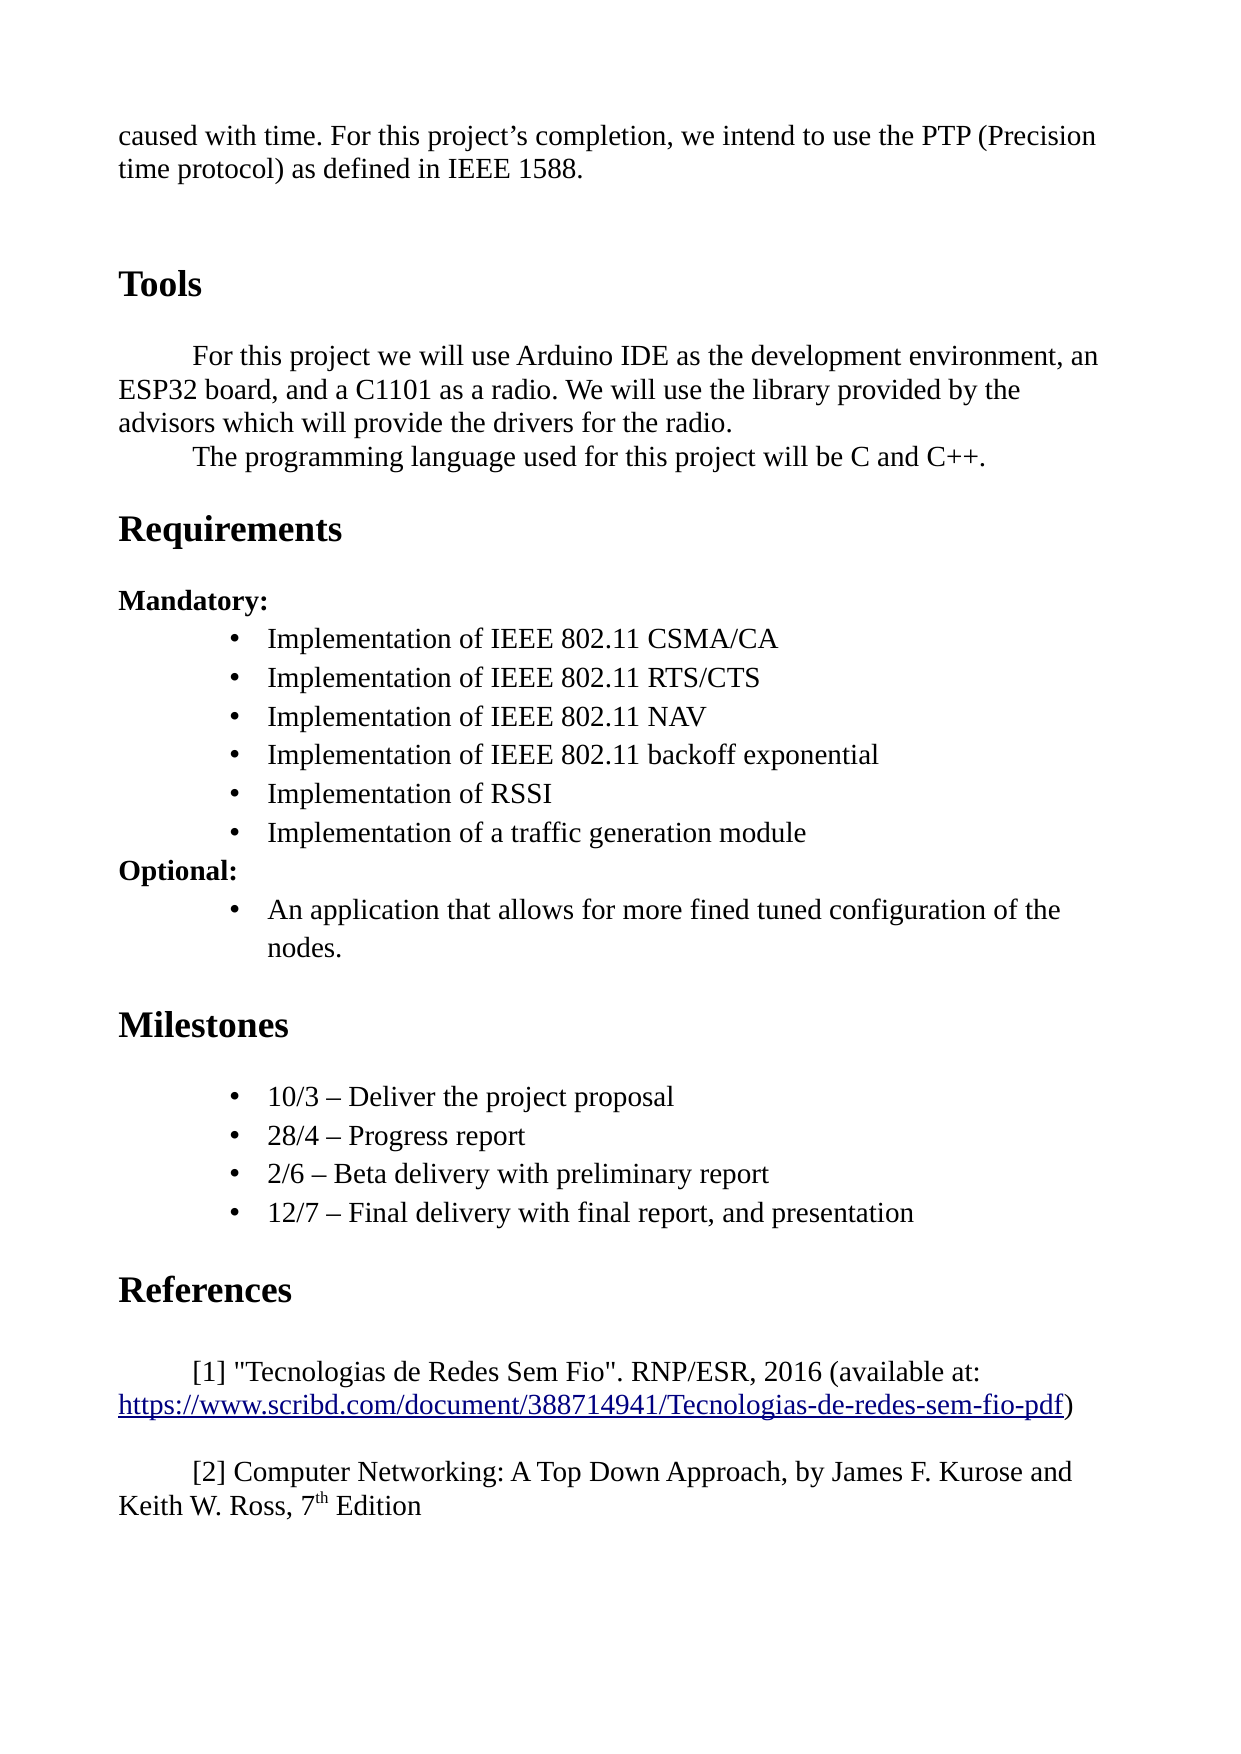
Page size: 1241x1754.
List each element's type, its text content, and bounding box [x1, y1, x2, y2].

list Implementation of IEEE 802.11 RTS/CTS [229, 660, 1122, 694]
text Mandatory: [118, 583, 1122, 616]
list An application that allows for more fined tuned configuration of the nodes. [229, 892, 1122, 964]
text Requirements [118, 506, 1122, 549]
text Milestones [118, 1003, 1122, 1046]
text The programming language used for this project will be C and C++. [118, 439, 1122, 473]
list Implementation of IEEE 802.11 NAV [229, 699, 1122, 732]
list Implementation of a traffic generation module [229, 815, 1122, 848]
text [2] Computer Networking: A Top Down Approach, by James F. Kurose and Keith W. Ross, 7th Edition [118, 1454, 1122, 1521]
text For this project we will use Arduino IDE as the development environment, an ESP32 board, and a C1101 as a radio. We will use the library provided by the advisors which will provide the drivers for the radio. [118, 338, 1122, 439]
text [1] "Tecnologias de Redes Sem Fio". RNP/ESR, 2016 (available at: https://www.scribd.com/document/388714941/Tecnologias-de-redes-sem-fio-pdf) [118, 1354, 1122, 1421]
text Tools [118, 262, 1122, 305]
list Implementation of IEEE 802.11 backoff exponential [229, 737, 1122, 771]
text Optional: [118, 853, 1122, 887]
list 28/4 – Progress report [229, 1118, 1122, 1152]
text References [118, 1267, 1122, 1311]
text caused with time. For this project’s completion, we intend to use the PTP (Precision time protocol) as defined in IEEE 1588. [118, 118, 1122, 185]
list 10/3 – Deliver the project proposal [229, 1079, 1122, 1113]
list 12/7 – Final delivery with final report, and presentation [229, 1195, 1122, 1229]
list 2/6 – Beta delivery with preliminary report [229, 1157, 1122, 1190]
list Implementation of RSSI [229, 776, 1122, 810]
list Implementation of IEEE 802.11 CSMA/CA [229, 621, 1122, 655]
